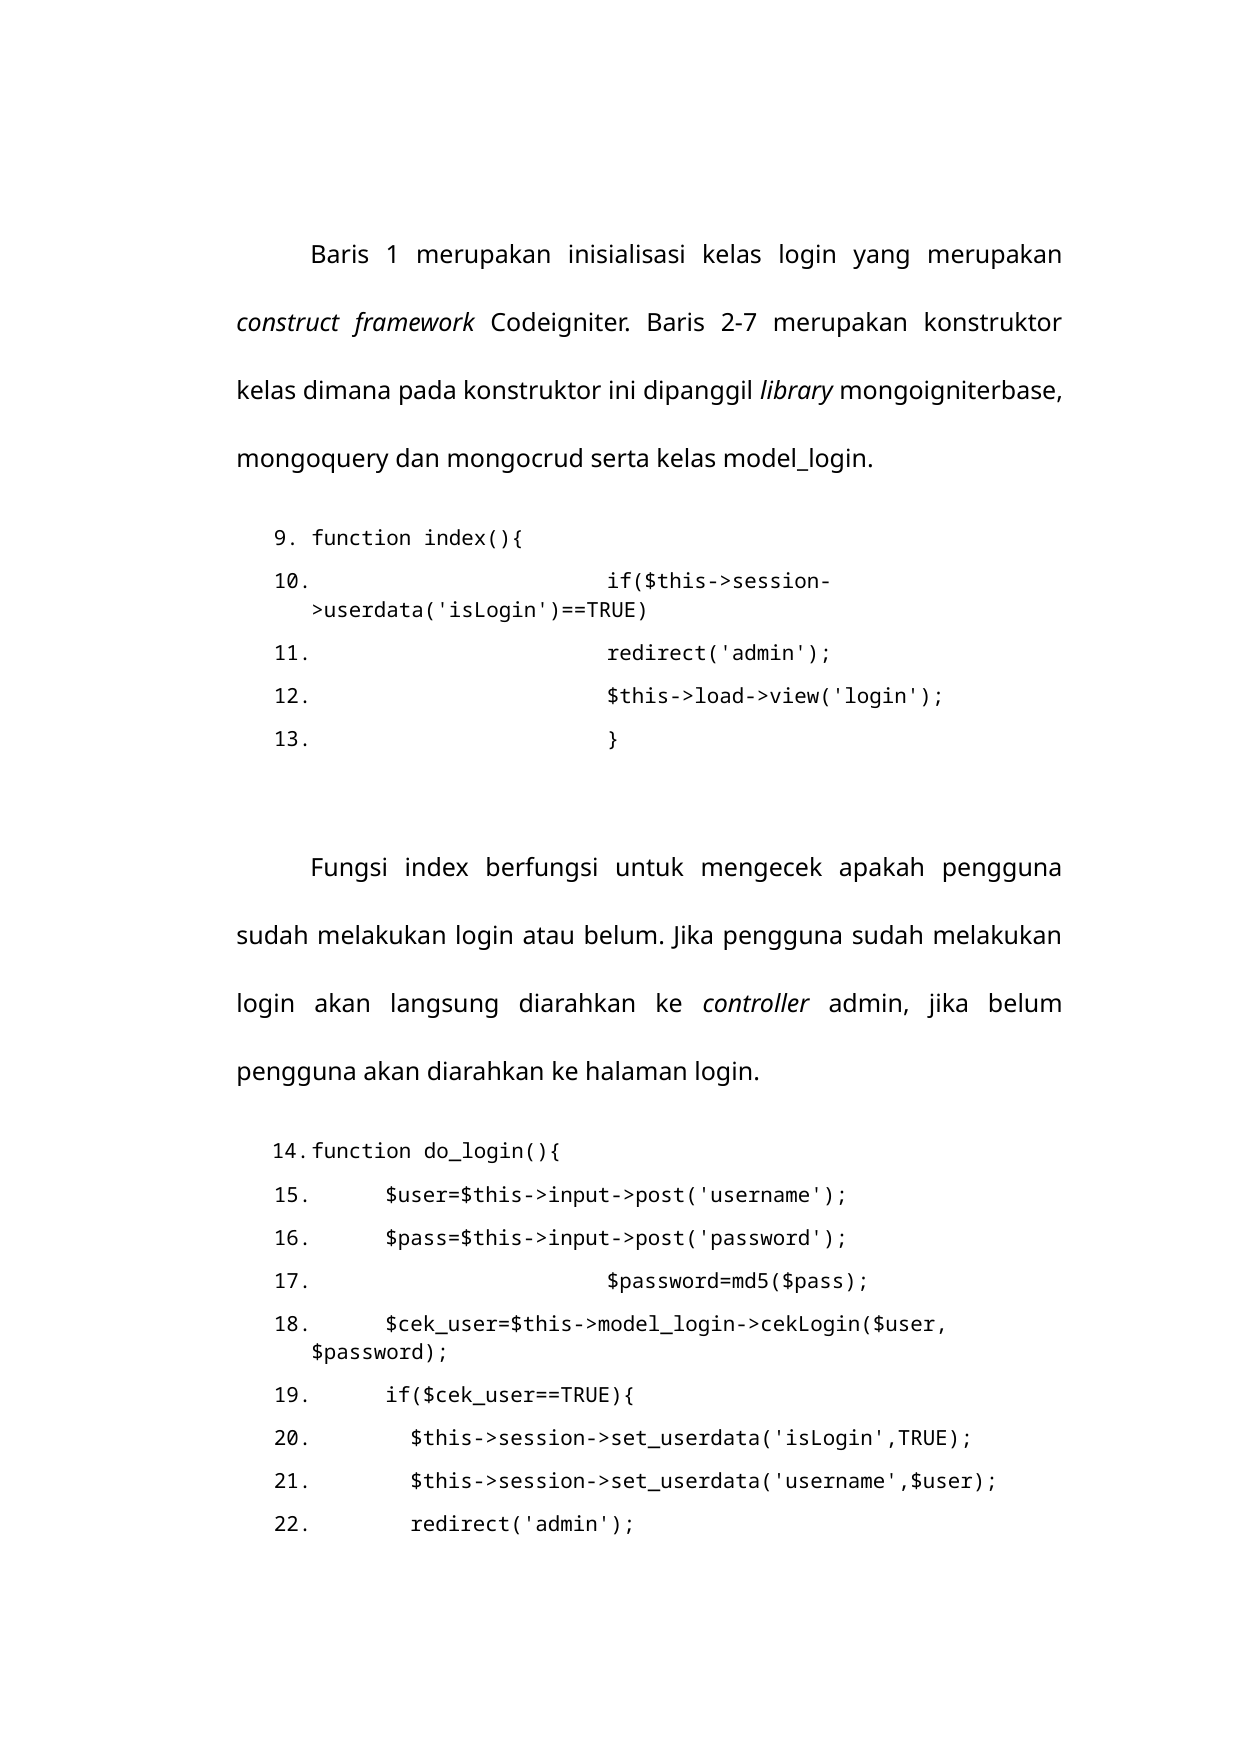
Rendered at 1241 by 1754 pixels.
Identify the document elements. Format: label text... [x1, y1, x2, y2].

list redirect('admin'); [274, 1509, 1063, 1538]
list } [274, 724, 1063, 752]
list $this->session->set_userdata('isLogin',TRUE); [274, 1423, 1063, 1452]
list redirect('admin'); [274, 638, 1063, 666]
list $this->load->view('login'); [274, 681, 1063, 709]
text Fungsi index berfungsi untuk mengecek apakah pengguna sudah melakukan login atau belum. Jika pengguna sudah melakukan login akan langsung diarahkan ke controller admin, jika belum pengguna akan diarahkan ke halaman login. [236, 849, 1063, 1088]
list function index(){ [274, 523, 1063, 552]
list $user=$this->input->post('username'); [274, 1180, 1063, 1208]
list if($cek_user==TRUE){ [274, 1380, 1063, 1409]
text Baris 1 merupakan inisialisasi kelas login yang merupakan construct framework Codeigniter. Baris 2-7 merupakan konstruktor kelas dimana pada konstruktor ini dipanggil library mongoigniterbase, mongoquery dan mongocrud serta kelas model_login. [236, 236, 1063, 475]
list $pass=$this->input->post('password'); [274, 1223, 1063, 1251]
list $password=md5($pass); [274, 1266, 1063, 1294]
list function do_login(){ [272, 1137, 1063, 1165]
list $this->session->set_userdata('username',$user); [274, 1466, 1063, 1495]
list $cek_user=$this->model_login->cekLogin($user,$password); [274, 1309, 1063, 1366]
list if($this->session->userdata('isLogin')==TRUE) [274, 566, 1063, 623]
